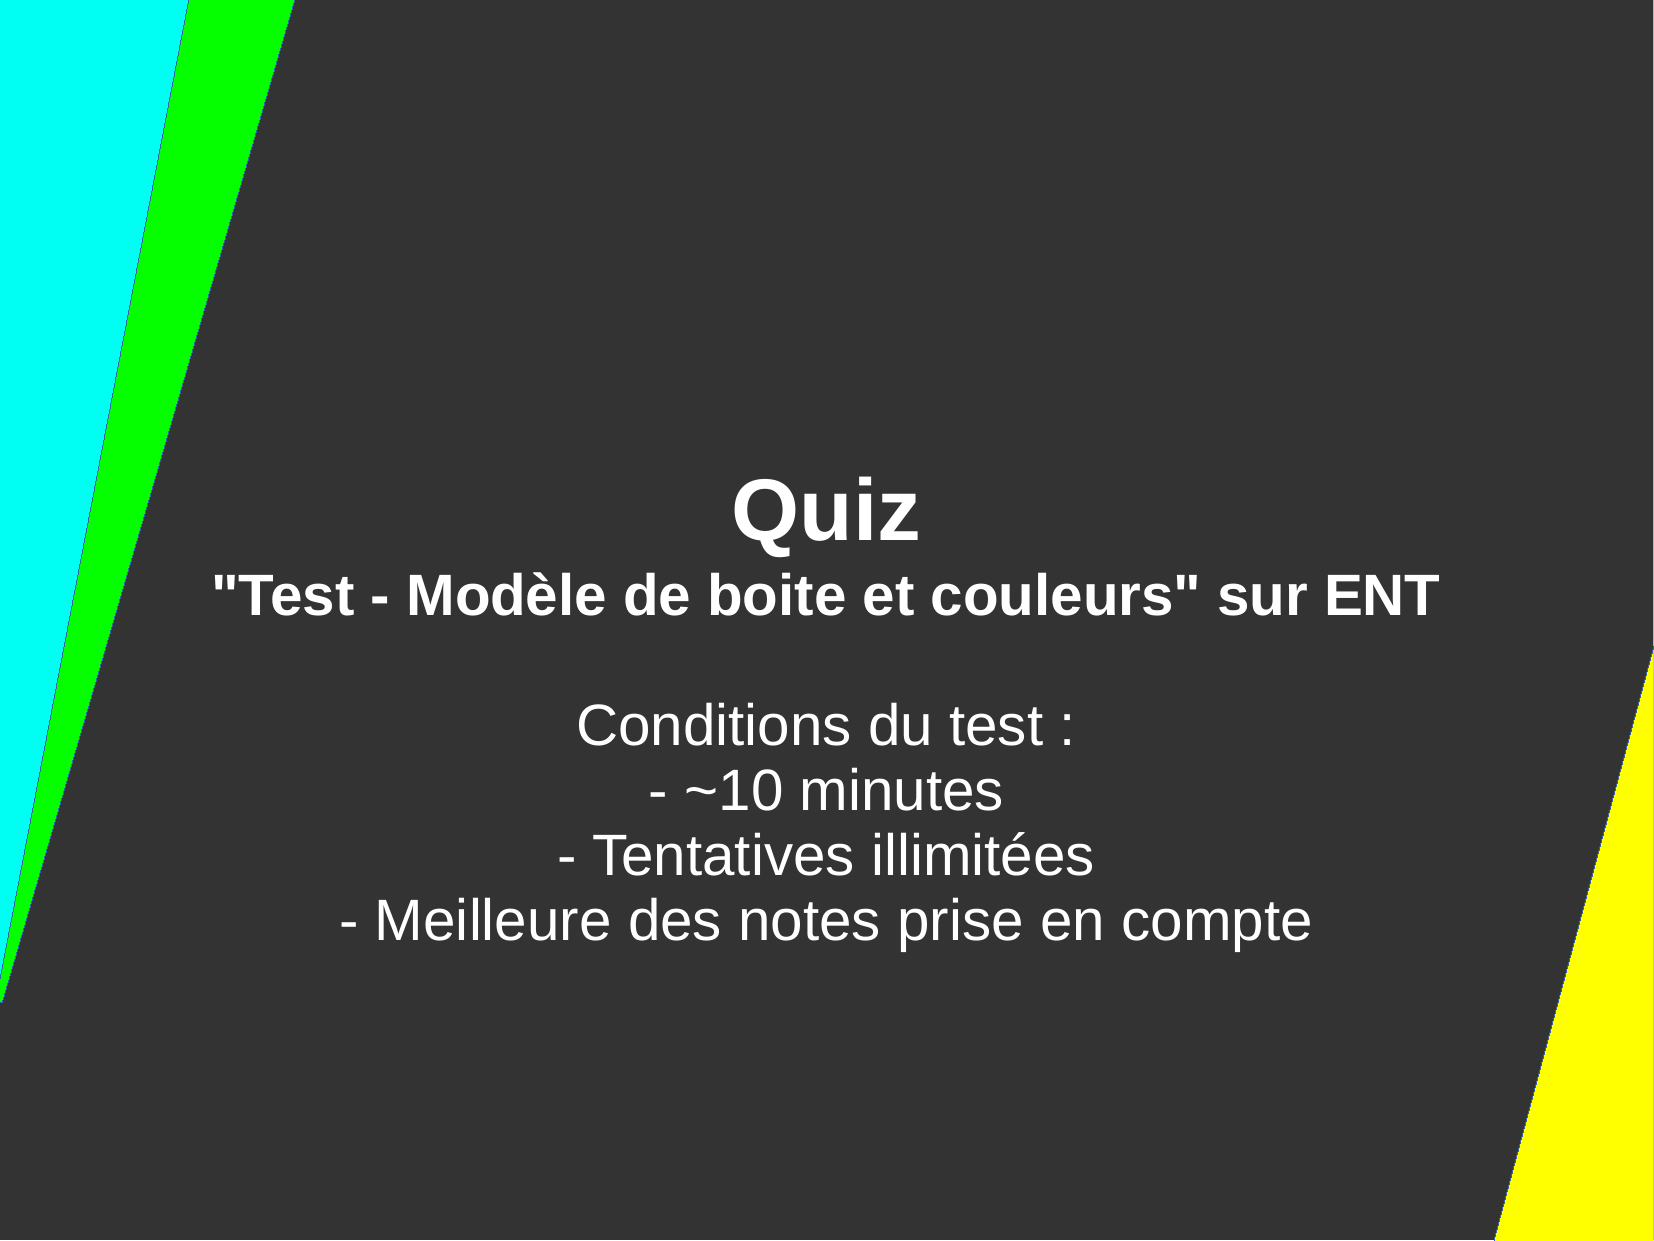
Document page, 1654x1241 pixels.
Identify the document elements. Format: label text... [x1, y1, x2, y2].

text_box [1493, 645, 1654, 1241]
title Quiz [31, 460, 1622, 562]
text_box [0, 0, 295, 1003]
title "Test - Modèle de boite et couleurs" sur ENT Conditions du test : - ~10 minutes - Tentatives illimitées - Meilleure des notes prise en compte [31, 562, 1622, 953]
